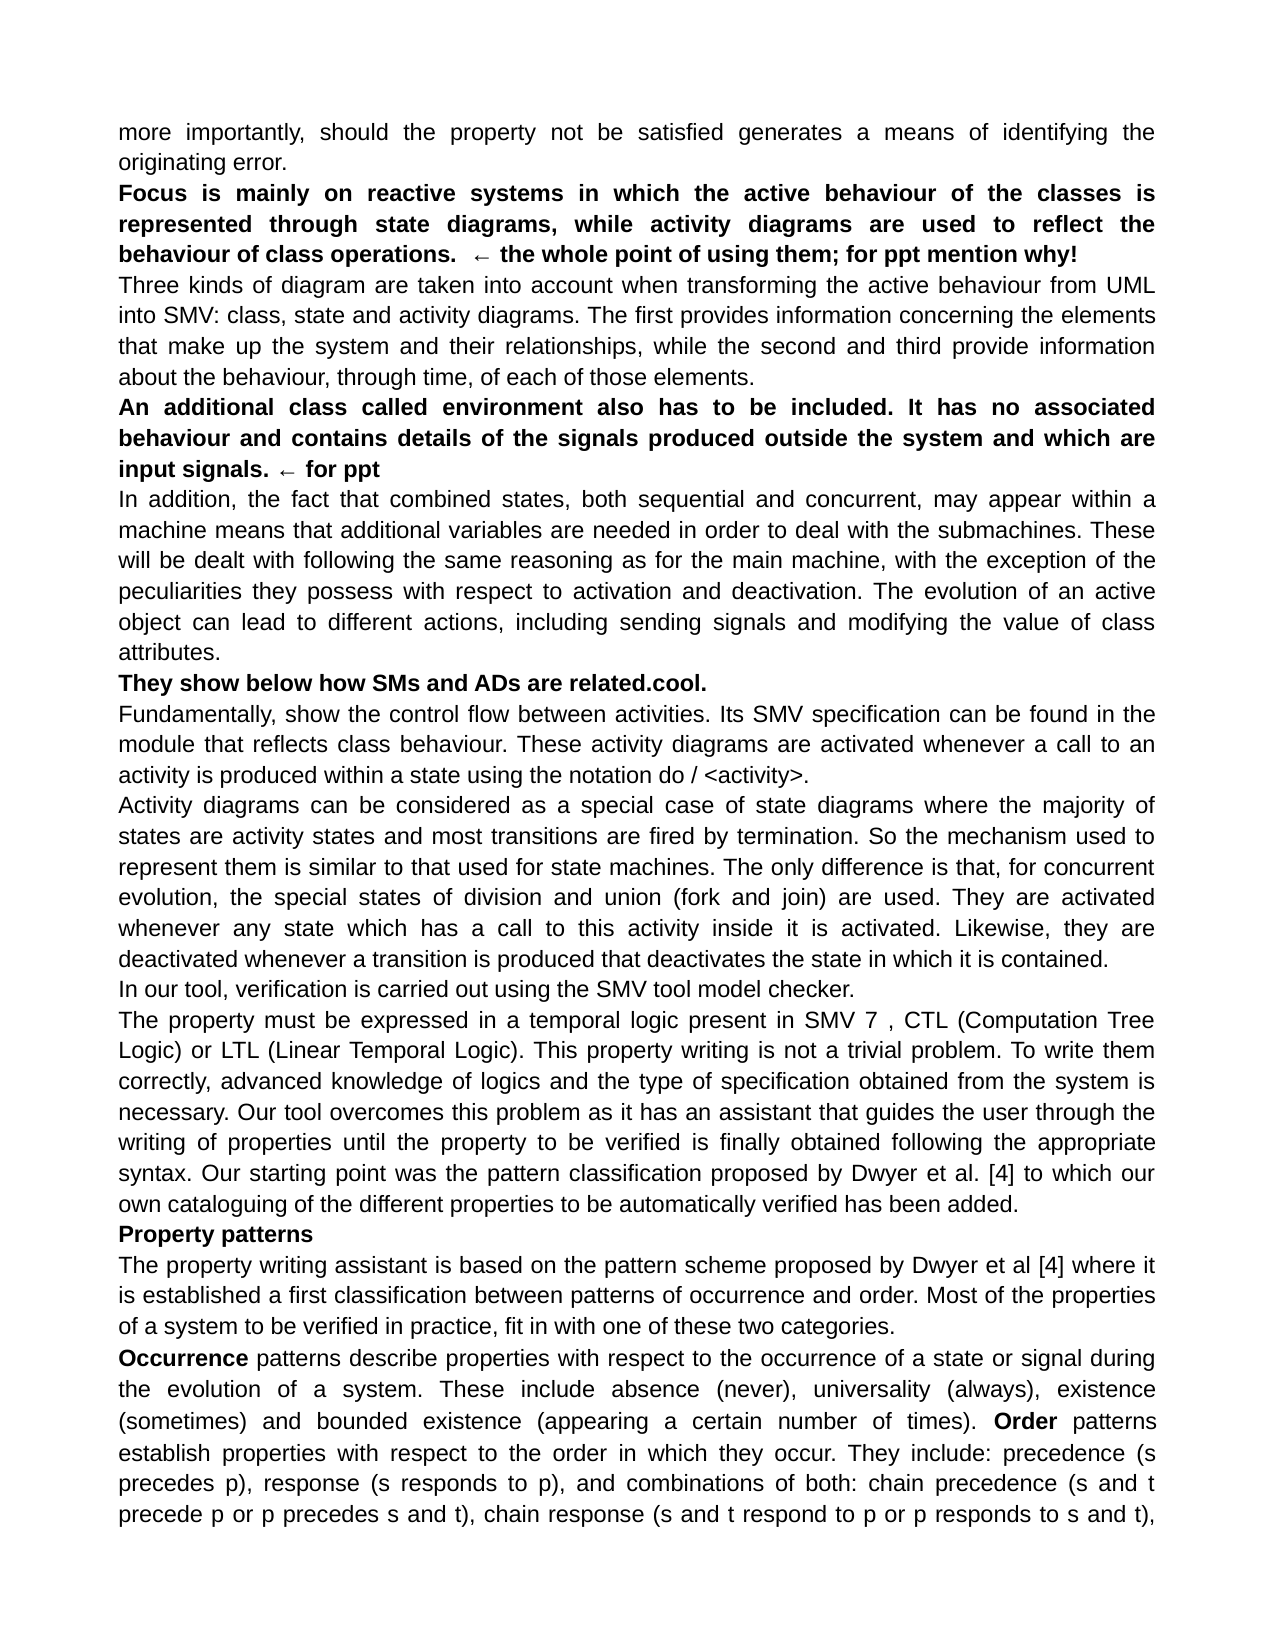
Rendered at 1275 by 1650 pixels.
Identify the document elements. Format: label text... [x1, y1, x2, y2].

text Fundamentally, show the control flow between activities. Its SMV specification can be found in the module that reflects class behaviour. These activity diagrams are activated whenever a call to an activity is produced within a state using the notation do / <activity>. [118, 700, 1157, 788]
text In our tool, verification is carried out using the SMV tool model checker. [118, 976, 1157, 1002]
text The property must be expressed in a temporal logic present in SMV 7 , CTL (Computation Tree Logic) or LTL (Linear Temporal Logic). This property writing is not a trivial problem. To write them correctly, advanced knowledge of logics and the type of specification obtained from the system is necessary. Our tool overcomes this problem as it has an assistant that guides the user through the writing of properties until the property to be verified is finally obtained following the appropriate syntax. Our starting point was the pattern classification proposed by Dwyer et al. [4] to which our own cataloguing of the different properties to be automatically verified has been added. [118, 1006, 1157, 1217]
text Three kinds of diagram are taken into account when transforming the active behaviour from UML into SMV: class, state and activity diagrams. The first provides information concerning the elements that make up the system and their relationships, while the second and third provide information about the behaviour, through time, of each of those elements. [118, 271, 1157, 390]
text In addition, the fact that combined states, both sequential and concurrent, may appear within a machine means that additional variables are needed in order to deal with the submachines. These will be dealt with following the same reasoning as for the main machine, with the exception of the peculiarities they possess with respect to activation and deactivation. The evolution of an active object can lead to different actions, including sending signals and modifying the value of class attributes. [118, 486, 1157, 666]
text They show below how SMs and ADs are related.cool. [118, 669, 1157, 696]
text Focus is mainly on reactive systems in which the active behaviour of the classes is represented through state diagrams, while activity diagrams are used to reflect the behaviour of class operations. ← the whole point of using them; for ppt mention why! [118, 179, 1157, 267]
text Activity diagrams can be considered as a special case of state diagrams where the majority of states are activity states and most transitions are fired by termination. So the mechanism used to represent them is similar to that used for state machines. The only difference is that, for concurrent evolution, the special states of division and union (fork and join) are used. They are activated whenever any state which has a call to this activity inside it is activated. Likewise, they are deactivated whenever a transition is produced that deactivates the state in which it is contained. [118, 792, 1157, 972]
text Property patterns [118, 1221, 1157, 1247]
text Occurrence patterns describe properties with respect to the occurrence of a state or signal during the evolution of a system. These include absence (never), universality (always), existence (sometimes) and bounded existence (appearing a certain number of times). Order patterns establish properties with respect to the order in which they occur. They include: precedence (s precedes p), response (s responds to p), and combinations of both: chain precedence (s and t precede p or p precedes s and t), chain response (s and t respond to p or p responds to s and t), [118, 1343, 1157, 1527]
text The property writing assistant is based on the pattern scheme proposed by Dwyer et al [4] where it is established a first classification between patterns of occurrence and order. Most of the properties of a system to be verified in practice, fit in with one of these two categories. [118, 1251, 1157, 1339]
text more importantly, should the property not be satisfied generates a means of identifying the originating error. [118, 118, 1157, 176]
text An additional class called environment also has to be included. It has no associated behaviour and contains details of the signals produced outside the system and which are input signals. ← for ppt [118, 394, 1157, 482]
